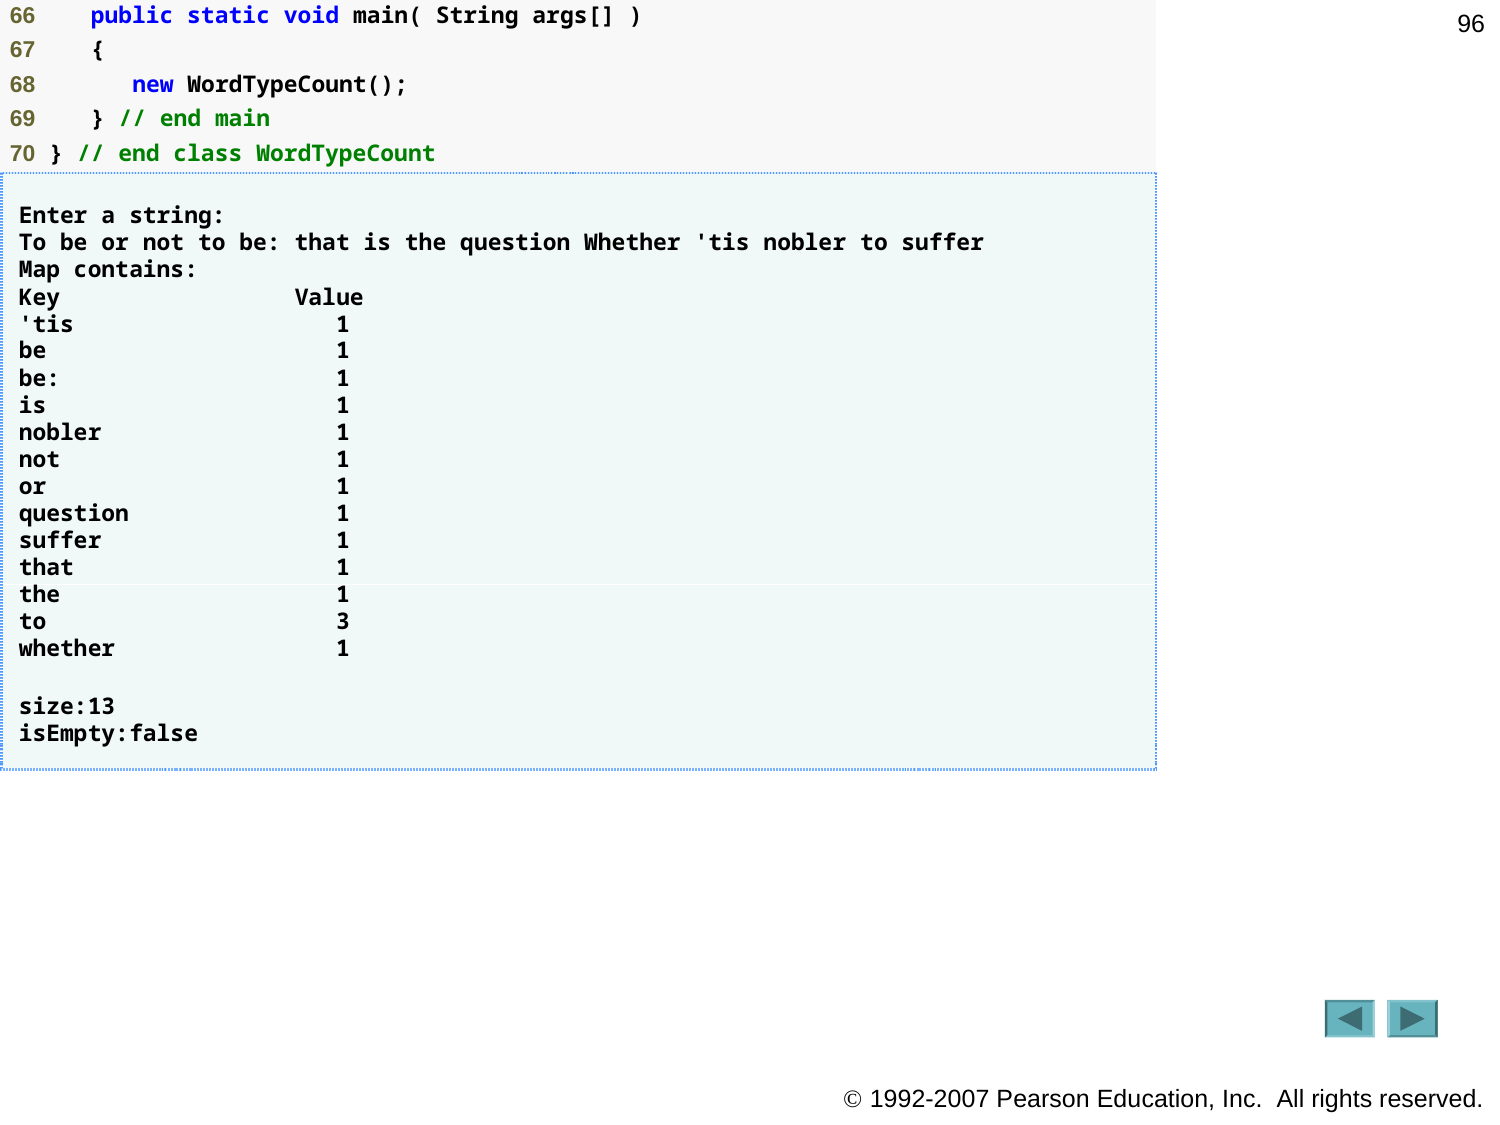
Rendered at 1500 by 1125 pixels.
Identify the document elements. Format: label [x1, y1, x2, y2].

text_box [1158, 0, 1500, 79]
chart [0, 0, 1158, 799]
